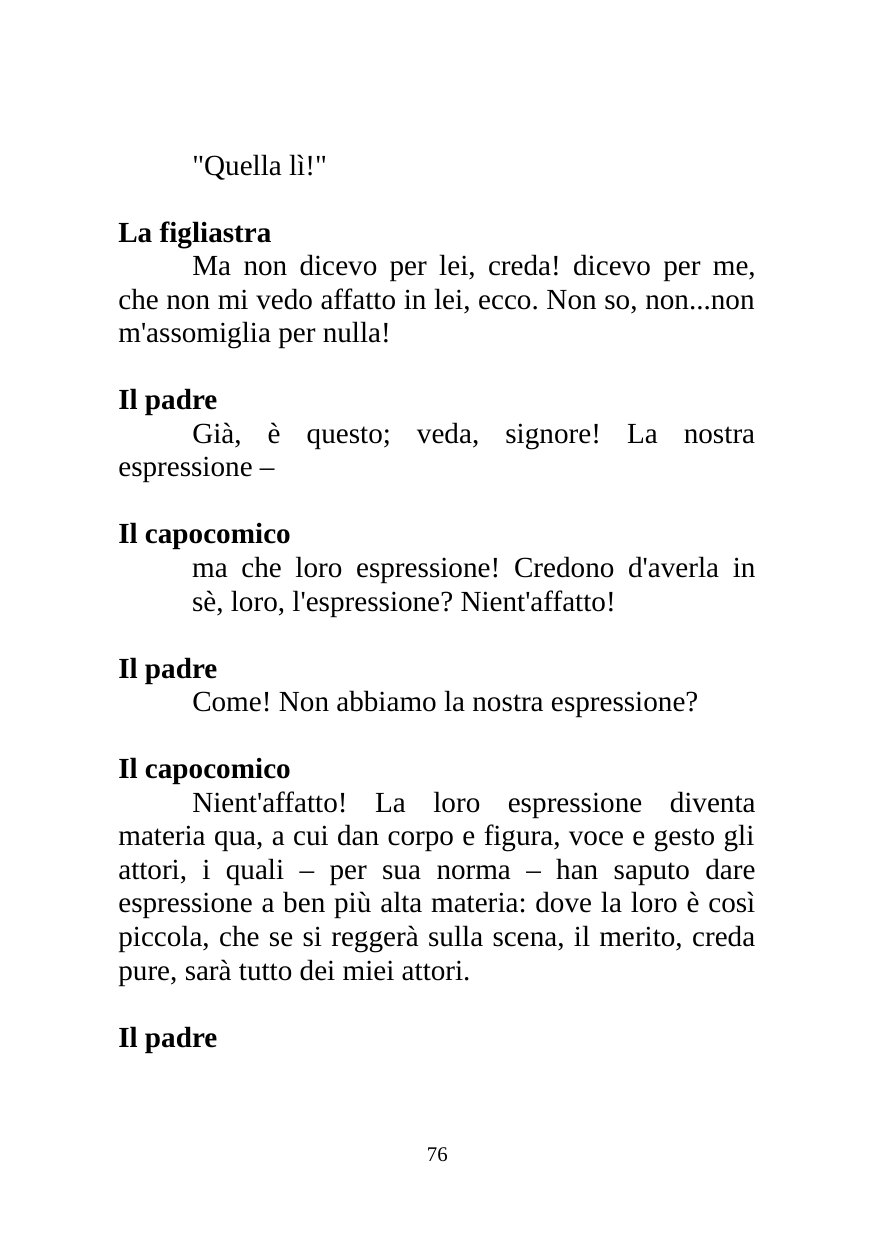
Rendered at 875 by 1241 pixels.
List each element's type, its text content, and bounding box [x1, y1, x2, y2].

text "Quella lì!" [118, 148, 756, 181]
text Il padre [118, 382, 756, 416]
text Nient'affatto! La loro espressione diventa materia qua, a cui dan corpo e figura, voce e gesto gli attori, i quali – per sua norma – han saputo dare espressione a ben più alta materia: dove la loro è così piccola, che se si reggerà sulla scena, il merito, creda pure, sarà tutto dei miei attori. [118, 785, 756, 986]
text Il padre [118, 1020, 756, 1053]
text La figliastra [118, 215, 756, 248]
text ma che loro espressione! Credono d'averla in sè, loro, l'espressione? Nient'affatto! [192, 550, 756, 617]
text Ma non dicevo per lei, creda! dicevo per me, che non mi vedo affatto in lei, ecco. Non so, non...non m'assomiglia per nulla! [118, 248, 756, 349]
text Il capocomico [118, 517, 756, 550]
text Come! Non abbiamo la nostra espressione? [118, 684, 756, 718]
text Il padre [118, 651, 756, 684]
text Il capocomico [118, 751, 756, 785]
text Già, è questo; veda, signore! La nostra espressione – [118, 416, 756, 483]
